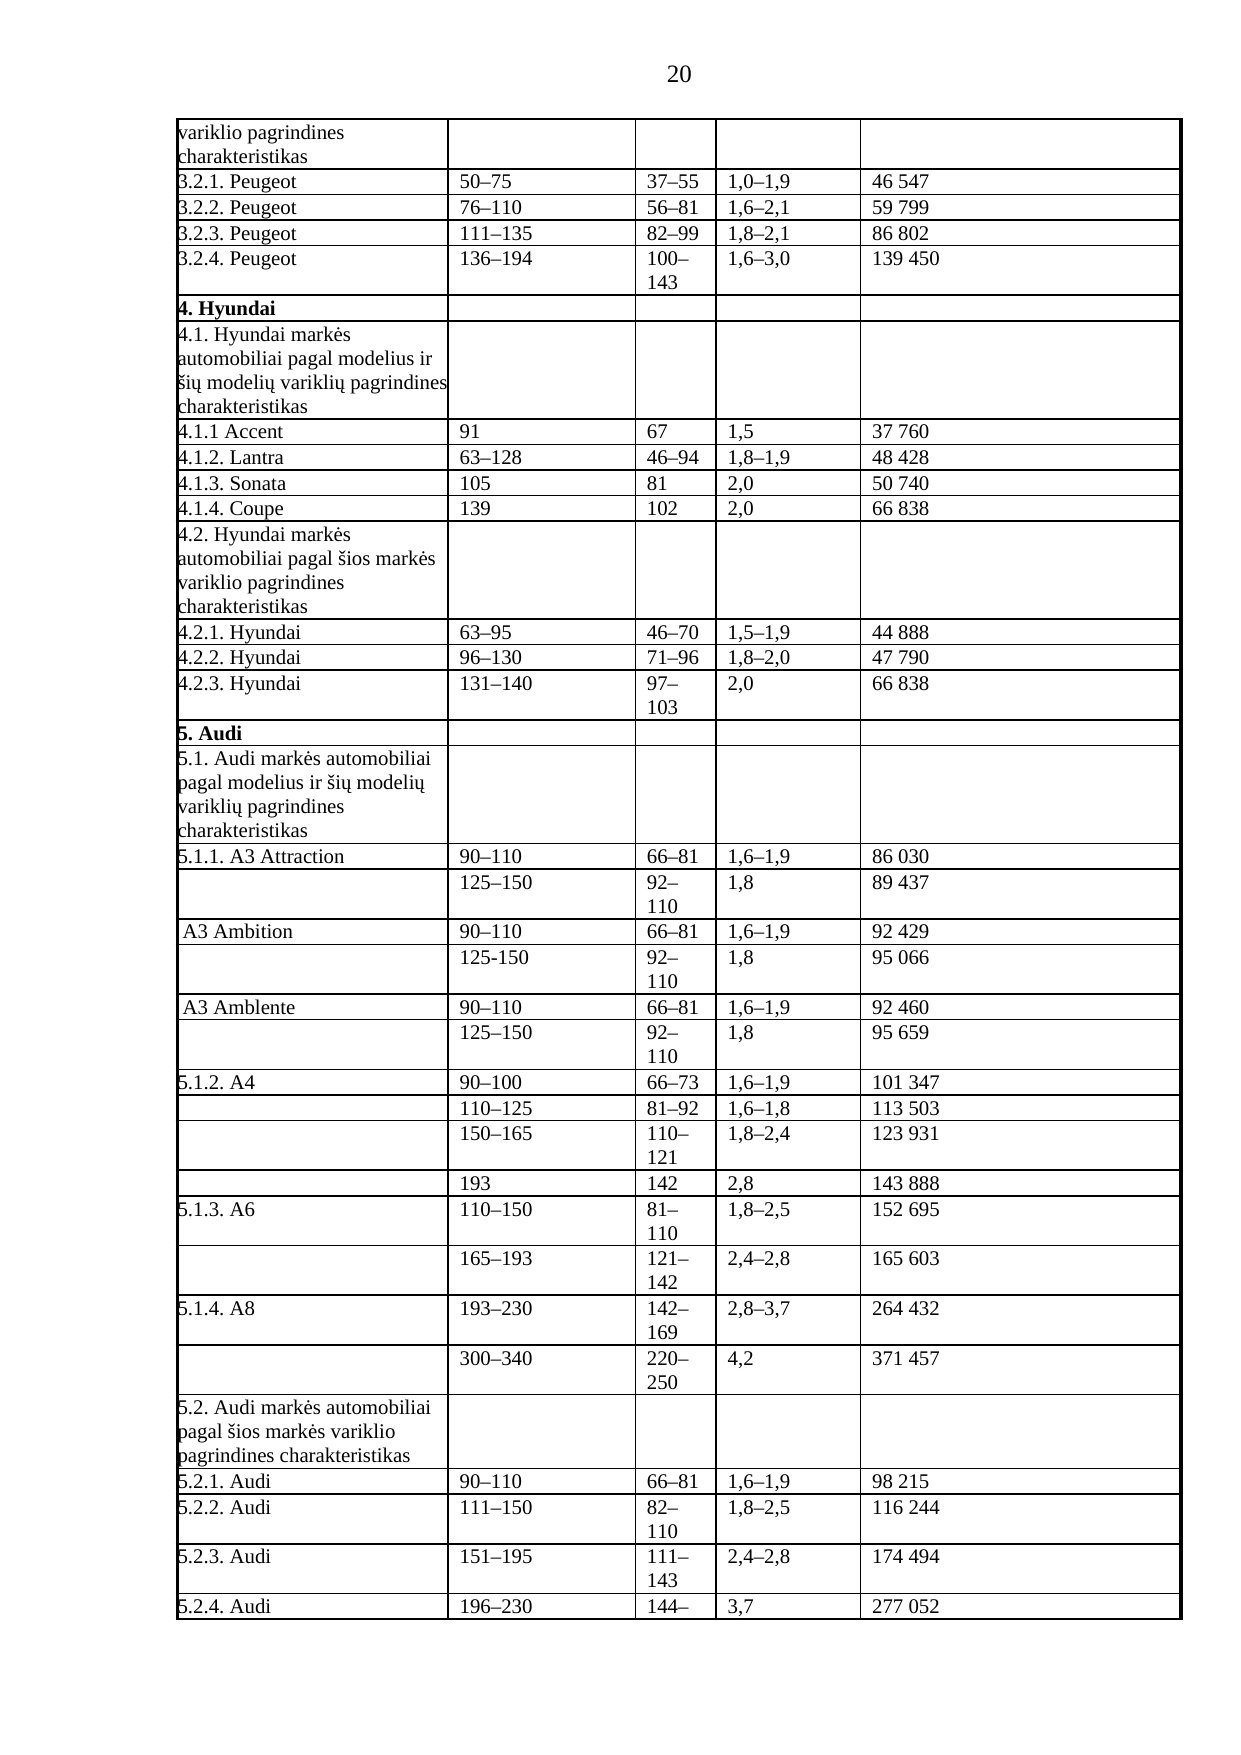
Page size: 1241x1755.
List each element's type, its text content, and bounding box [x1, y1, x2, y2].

table_cell 142–169 [636, 1296, 715, 1344]
table_cell 81–110 [636, 1197, 715, 1245]
table_cell [179, 1096, 447, 1120]
table_cell 95 066 [861, 945, 1179, 993]
table_cell 5.1.3. A6 [179, 1197, 447, 1245]
table_cell 2,0 [717, 671, 860, 719]
table_cell 90–110 [449, 1469, 635, 1493]
table_cell 300–340 [449, 1346, 635, 1394]
table_cell 50–75 [449, 170, 635, 193]
table_cell 3,7 [717, 1594, 860, 1618]
table_cell 46 547 [861, 170, 1179, 193]
table_cell 143 888 [861, 1171, 1179, 1195]
table_cell 1,8 [717, 1020, 860, 1068]
table_cell [861, 522, 1179, 618]
table_cell [179, 870, 447, 918]
table_cell 4. Hyundai [179, 296, 447, 320]
table_cell 82–99 [636, 221, 715, 245]
table_cell 102 [636, 496, 715, 520]
table_cell 89 437 [861, 870, 1179, 918]
table_cell 139 450 [861, 246, 1179, 294]
table_cell 5.1.2. A4 [179, 1070, 447, 1094]
table_cell 5. Audi [179, 721, 447, 745]
table_cell 37 760 [861, 420, 1179, 443]
table_cell 4,2 [717, 1346, 860, 1394]
table_cell 5.2. Audi markės automobiliai pagal šios markės variklio pagrindines charakteristikas [179, 1395, 447, 1467]
table_cell 105 [449, 471, 635, 495]
table_cell 125–150 [449, 1020, 635, 1068]
table_cell 63–95 [449, 620, 635, 644]
table_cell 47 790 [861, 645, 1179, 669]
table_cell 2,0 [717, 471, 860, 495]
table_cell 4.2.2. Hyundai [179, 645, 447, 669]
table_cell 100–143 [636, 246, 715, 294]
table_cell 82–110 [636, 1495, 715, 1543]
table_cell 90–100 [449, 1070, 635, 1094]
table_cell 92–110 [636, 870, 715, 918]
table_cell 1,6–1,9 [717, 920, 860, 943]
table_cell 1,8–2,4 [717, 1121, 860, 1169]
table_cell 4.1. Hyundai markės automobiliai pagal modelius ir šių modelių variklių pagrindines charakteristikas [179, 322, 447, 418]
table_cell 125–150 [449, 870, 635, 918]
table_cell [636, 322, 715, 418]
table_cell [636, 1395, 715, 1467]
table_cell 1,8–1,9 [717, 445, 860, 469]
table_cell 4.1.4. Coupe [179, 496, 447, 520]
table_cell 46–94 [636, 445, 715, 469]
table_cell 92 460 [861, 995, 1179, 1019]
table_cell 66–81 [636, 844, 715, 868]
table_cell 76–110 [449, 195, 635, 219]
table_cell 1,8–2,0 [717, 645, 860, 669]
table_cell [717, 746, 860, 842]
table_cell 1,8–2,5 [717, 1197, 860, 1245]
table_cell A3 Ambition [179, 920, 447, 943]
table_cell 44 888 [861, 620, 1179, 644]
table_cell 264 432 [861, 1296, 1179, 1344]
table_cell 1,0–1,9 [717, 170, 860, 193]
table_cell 196–230 [449, 1594, 635, 1618]
table_cell 4.1.1 Accent [179, 420, 447, 443]
table_cell 1,6–1,9 [717, 995, 860, 1019]
table_cell 46–70 [636, 620, 715, 644]
table_cell 111–143 [636, 1545, 715, 1592]
table_cell 3.2.2. Peugeot [179, 195, 447, 219]
table_cell 165–193 [449, 1246, 635, 1294]
table_cell [179, 1246, 447, 1294]
table_cell 95 659 [861, 1020, 1179, 1068]
table_cell 71–96 [636, 645, 715, 669]
table_cell [449, 1395, 635, 1467]
table_cell 37–55 [636, 170, 715, 193]
table_cell [861, 120, 1179, 168]
table_cell 1,6–1,9 [717, 1469, 860, 1493]
table_cell [449, 120, 635, 168]
table_cell [179, 1346, 447, 1394]
table_cell 1,5 [717, 420, 860, 443]
table_cell 193 [449, 1171, 635, 1195]
table_cell 91 [449, 420, 635, 443]
table_cell A3 Amblente [179, 995, 447, 1019]
table_cell 125-150 [449, 945, 635, 993]
table_cell 5.1.1. A3 Attraction [179, 844, 447, 868]
table_cell 67 [636, 420, 715, 443]
table_cell 1,6–1,8 [717, 1096, 860, 1120]
table_cell [861, 296, 1179, 320]
table_cell 81 [636, 471, 715, 495]
table_cell 220–250 [636, 1346, 715, 1394]
table_cell 66–81 [636, 995, 715, 1019]
table_cell 66–81 [636, 1469, 715, 1493]
table_cell [861, 1395, 1179, 1467]
table_cell variklio pagrindines charakteristikas [179, 120, 447, 168]
table_cell 2,4–2,8 [717, 1246, 860, 1294]
table_cell 151–195 [449, 1545, 635, 1592]
table_cell 5.2.2. Audi [179, 1495, 447, 1543]
table_cell 2,8 [717, 1171, 860, 1195]
table_cell 1,6–3,0 [717, 246, 860, 294]
table_cell 4.2. Hyundai markės automobiliai pagal šios markės variklio pagrindines charakteristikas [179, 522, 447, 618]
table_cell [717, 721, 860, 745]
table_cell 1,6–1,9 [717, 844, 860, 868]
table_cell [861, 721, 1179, 745]
table_cell 90–110 [449, 844, 635, 868]
table_cell [449, 322, 635, 418]
table_cell [449, 721, 635, 745]
table_cell 2,4–2,8 [717, 1545, 860, 1592]
table_cell 131–140 [449, 671, 635, 719]
table_cell [636, 721, 715, 745]
table_cell 371 457 [861, 1346, 1179, 1394]
table_cell [717, 120, 860, 168]
table_cell [636, 746, 715, 842]
table_cell [449, 296, 635, 320]
table_cell 92 429 [861, 920, 1179, 943]
table_cell 2,0 [717, 496, 860, 520]
table_cell 4.2.1. Hyundai [179, 620, 447, 644]
table_cell 4.1.2. Lantra [179, 445, 447, 469]
table_cell 4.1.3. Sonata [179, 471, 447, 495]
table_cell 3.2.3. Peugeot [179, 221, 447, 245]
table_cell 98 215 [861, 1469, 1179, 1493]
table_cell 110–150 [449, 1197, 635, 1245]
table_cell 2,8–3,7 [717, 1296, 860, 1344]
table_cell [717, 296, 860, 320]
table_cell 123 931 [861, 1121, 1179, 1169]
table_cell 1,8 [717, 870, 860, 918]
table_cell [861, 322, 1179, 418]
table_cell 5.1.4. A8 [179, 1296, 447, 1344]
table_cell 1,8 [717, 945, 860, 993]
table_cell 81–92 [636, 1096, 715, 1120]
table_cell 3.2.4. Peugeot [179, 246, 447, 294]
table_cell [636, 296, 715, 320]
table_cell [179, 1171, 447, 1195]
table_cell 193–230 [449, 1296, 635, 1344]
table_cell 1,8–2,1 [717, 221, 860, 245]
table_cell 66 838 [861, 496, 1179, 520]
table_cell 116 244 [861, 1495, 1179, 1543]
table_cell 110–125 [449, 1096, 635, 1120]
table_cell 96–130 [449, 645, 635, 669]
table_cell 92–110 [636, 945, 715, 993]
table_cell 86 802 [861, 221, 1179, 245]
table_cell 165 603 [861, 1246, 1179, 1294]
table_cell 4.2.3. Hyundai [179, 671, 447, 719]
table_cell 136–194 [449, 246, 635, 294]
table_cell 86 030 [861, 844, 1179, 868]
table_cell 50 740 [861, 471, 1179, 495]
table_cell 277 052 [861, 1594, 1179, 1618]
table_cell 5.1. Audi markės automobiliai pagal modelius ir šių modelių variklių pagrindines charakteristikas [179, 746, 447, 842]
table_cell 101 347 [861, 1070, 1179, 1094]
table_cell 5.2.3. Audi [179, 1545, 447, 1592]
table_cell [179, 1020, 447, 1068]
table_cell 110–121 [636, 1121, 715, 1169]
table_cell 48 428 [861, 445, 1179, 469]
table_cell 111–150 [449, 1495, 635, 1543]
table_cell 1,8–2,5 [717, 1495, 860, 1543]
table_cell 90–110 [449, 920, 635, 943]
table_cell [717, 322, 860, 418]
table_cell 174 494 [861, 1545, 1179, 1592]
table_cell 1,5–1,9 [717, 620, 860, 644]
table_cell 3.2.1. Peugeot [179, 170, 447, 193]
table_cell 152 695 [861, 1197, 1179, 1245]
table_cell 97–103 [636, 671, 715, 719]
table_cell 150–165 [449, 1121, 635, 1169]
table_cell [717, 1395, 860, 1467]
table_cell [636, 522, 715, 618]
table_cell [449, 746, 635, 842]
table_cell 144– [636, 1594, 715, 1618]
table_cell 1,6–1,9 [717, 1070, 860, 1094]
table_cell 59 799 [861, 195, 1179, 219]
table_cell 66–81 [636, 920, 715, 943]
table_cell 56–81 [636, 195, 715, 219]
table_cell 63–128 [449, 445, 635, 469]
table_cell [636, 120, 715, 168]
table_cell [861, 746, 1179, 842]
table_cell 92–110 [636, 1020, 715, 1068]
table_cell 5.2.4. Audi [179, 1594, 447, 1618]
table_cell 139 [449, 496, 635, 520]
table_cell 66–73 [636, 1070, 715, 1094]
table_cell [179, 1121, 447, 1169]
table_cell 121–142 [636, 1246, 715, 1294]
table_cell 142 [636, 1171, 715, 1195]
table_cell 1,6–2,1 [717, 195, 860, 219]
table_cell 113 503 [861, 1096, 1179, 1120]
table_cell [449, 522, 635, 618]
table_cell 5.2.1. Audi [179, 1469, 447, 1493]
table_cell [179, 945, 447, 993]
table_cell 66 838 [861, 671, 1179, 719]
table_cell 90–110 [449, 995, 635, 1019]
table_cell [717, 522, 860, 618]
table_cell 111–135 [449, 221, 635, 245]
